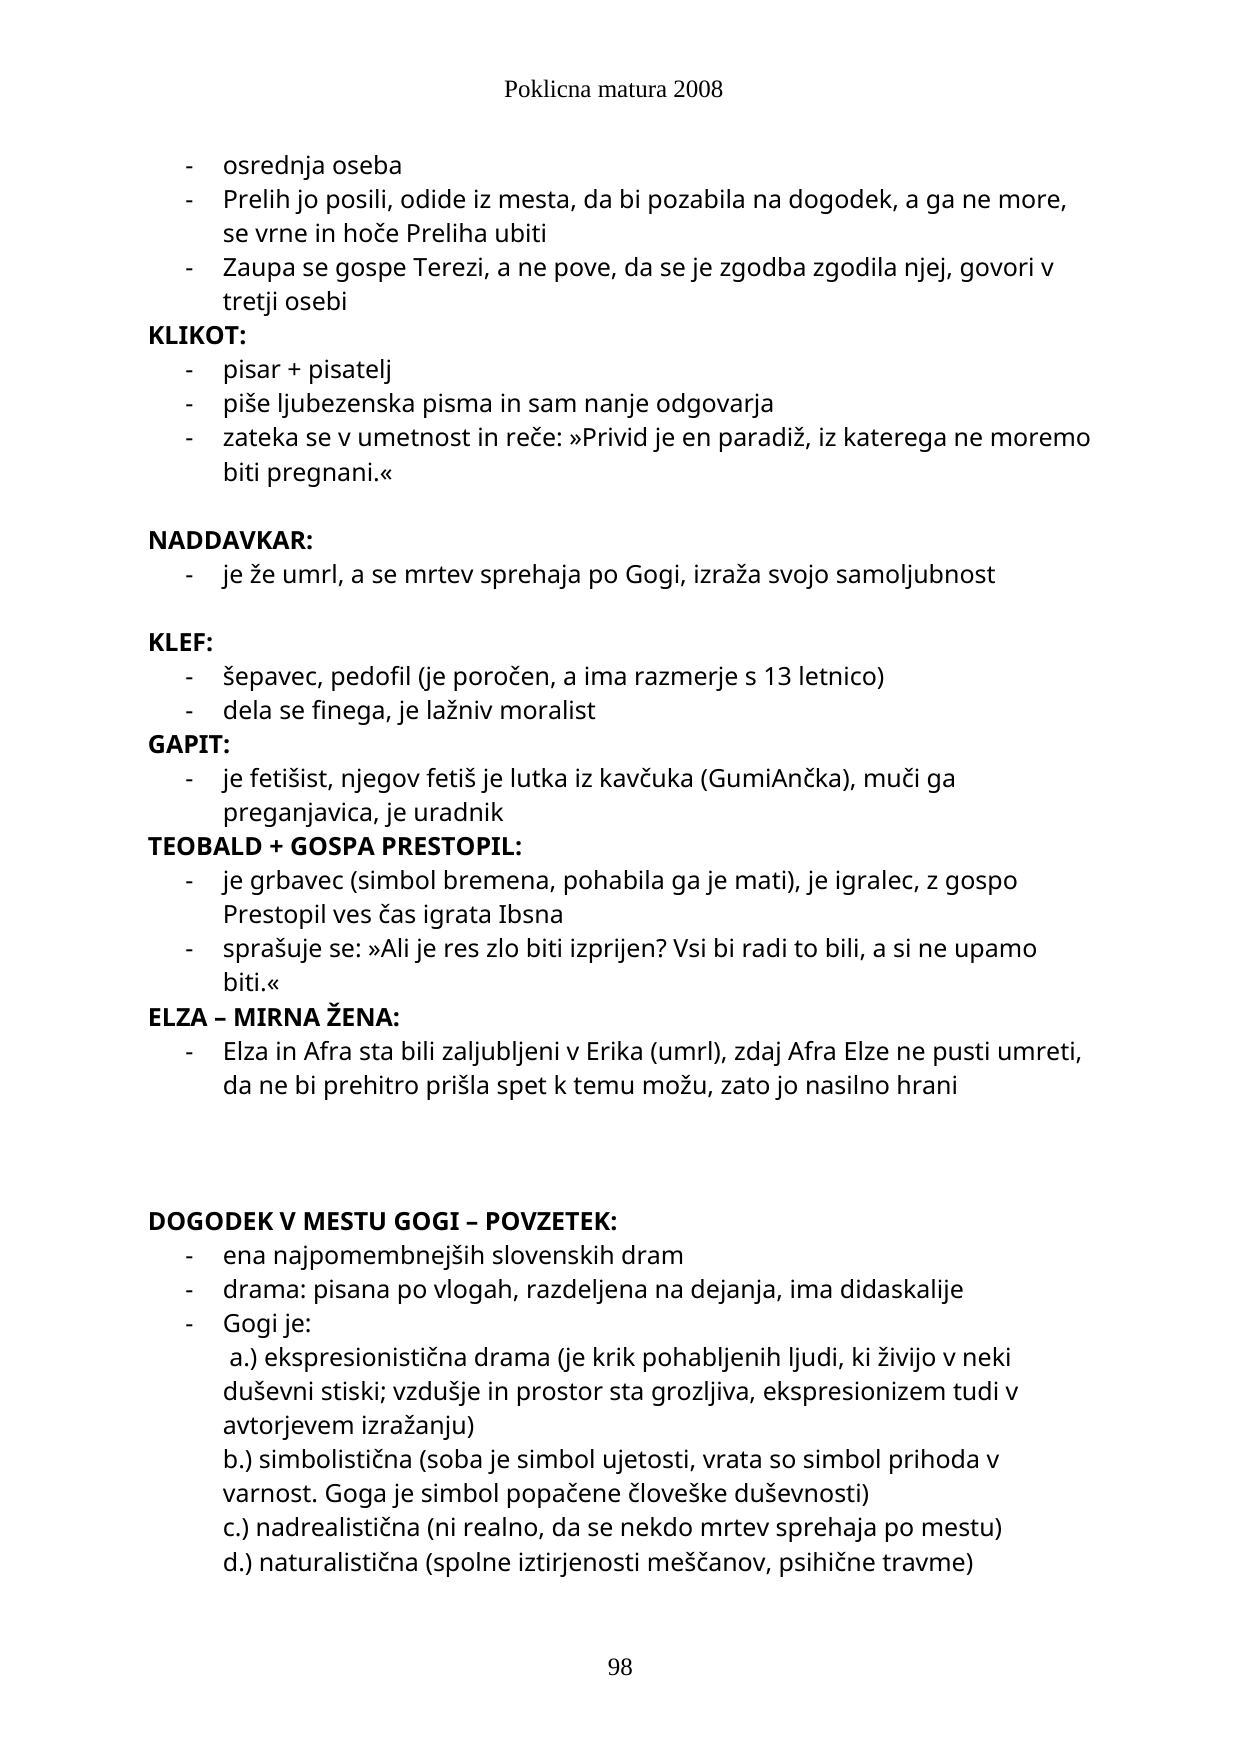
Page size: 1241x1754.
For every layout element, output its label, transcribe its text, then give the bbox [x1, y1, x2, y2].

list dela se finega, je lažniv moralist [185, 693, 1093, 727]
text ELZA – MIRNA ŽENA: [148, 999, 1093, 1033]
list osrednja oseba [185, 148, 1093, 182]
list pisar + pisatelj [185, 352, 1093, 386]
list sprašuje se: »Ali je res zlo biti izprijen? Vsi bi radi to bili, a si ne upamo biti.« [185, 931, 1093, 999]
list ena najpomembnejših slovenskih dram [185, 1238, 1093, 1272]
text KLIKOT: [148, 318, 1093, 352]
list šepavec, pedofil (je poročen, a ima razmerje s 13 letnico) [185, 658, 1093, 693]
list drama: pisana po vlogah, razdeljena na dejanja, ima didaskalije [185, 1272, 1093, 1306]
list zateka se v umetnost in reče: »Privid je en paradiž, iz katerega ne moremo biti pregnani.« [185, 420, 1093, 488]
list Gogi je: a.) ekspresionistična drama (je krik pohabljenih ljudi, ki živijo v neki duševni stiski; vzdušje in prostor sta grozljiva, ekspresionizem tudi v avtorjevem izražanju) b.) simbolistična (soba je simbol ujetosti, vrata so simbol prihoda v varnost. Goga je simbol popačene človeške duševnosti) c.) nadrealistična (ni realno, da se nekdo mrtev sprehaja po mestu) d.) naturalistična (spolne iztirjenosti meščanov, psihične travme) [185, 1306, 1093, 1578]
text DOGODEK V MESTU GOGI – POVZETEK: [148, 1203, 1093, 1238]
text TEOBALD + GOSPA PRESTOPIL: [148, 829, 1093, 863]
list Prelih jo posili, odide iz mesta, da bi pozabila na dogodek, a ga ne more, se vrne in hoče Preliha ubiti [185, 182, 1093, 250]
list je grbavec (simbol bremena, pohabila ga je mati), je igralec, z gospo Prestopil ves čas igrata Ibsna [185, 863, 1093, 931]
list je fetišist, njegov fetiš je lutka iz kavčuka (GumiAnčka), muči ga preganjavica, je uradnik [185, 761, 1093, 829]
list Elza in Afra sta bili zaljubljeni v Erika (umrl), zdaj Afra Elze ne pusti umreti, da ne bi prehitro prišla spet k temu možu, zato jo nasilno hrani [185, 1033, 1093, 1101]
list Zaupa se gospe Terezi, a ne pove, da se je zgodba zgodila njej, govori v tretji osebi [185, 250, 1093, 318]
list piše ljubezenska pisma in sam nanje odgovarja [185, 386, 1093, 420]
text NADDAVKAR: [148, 522, 1093, 556]
list je že umrl, a se mrtev sprehaja po Gogi, izraža svojo samoljubnost [185, 556, 1093, 590]
text GAPIT: [148, 727, 1093, 761]
text KLEF: [148, 624, 1093, 658]
